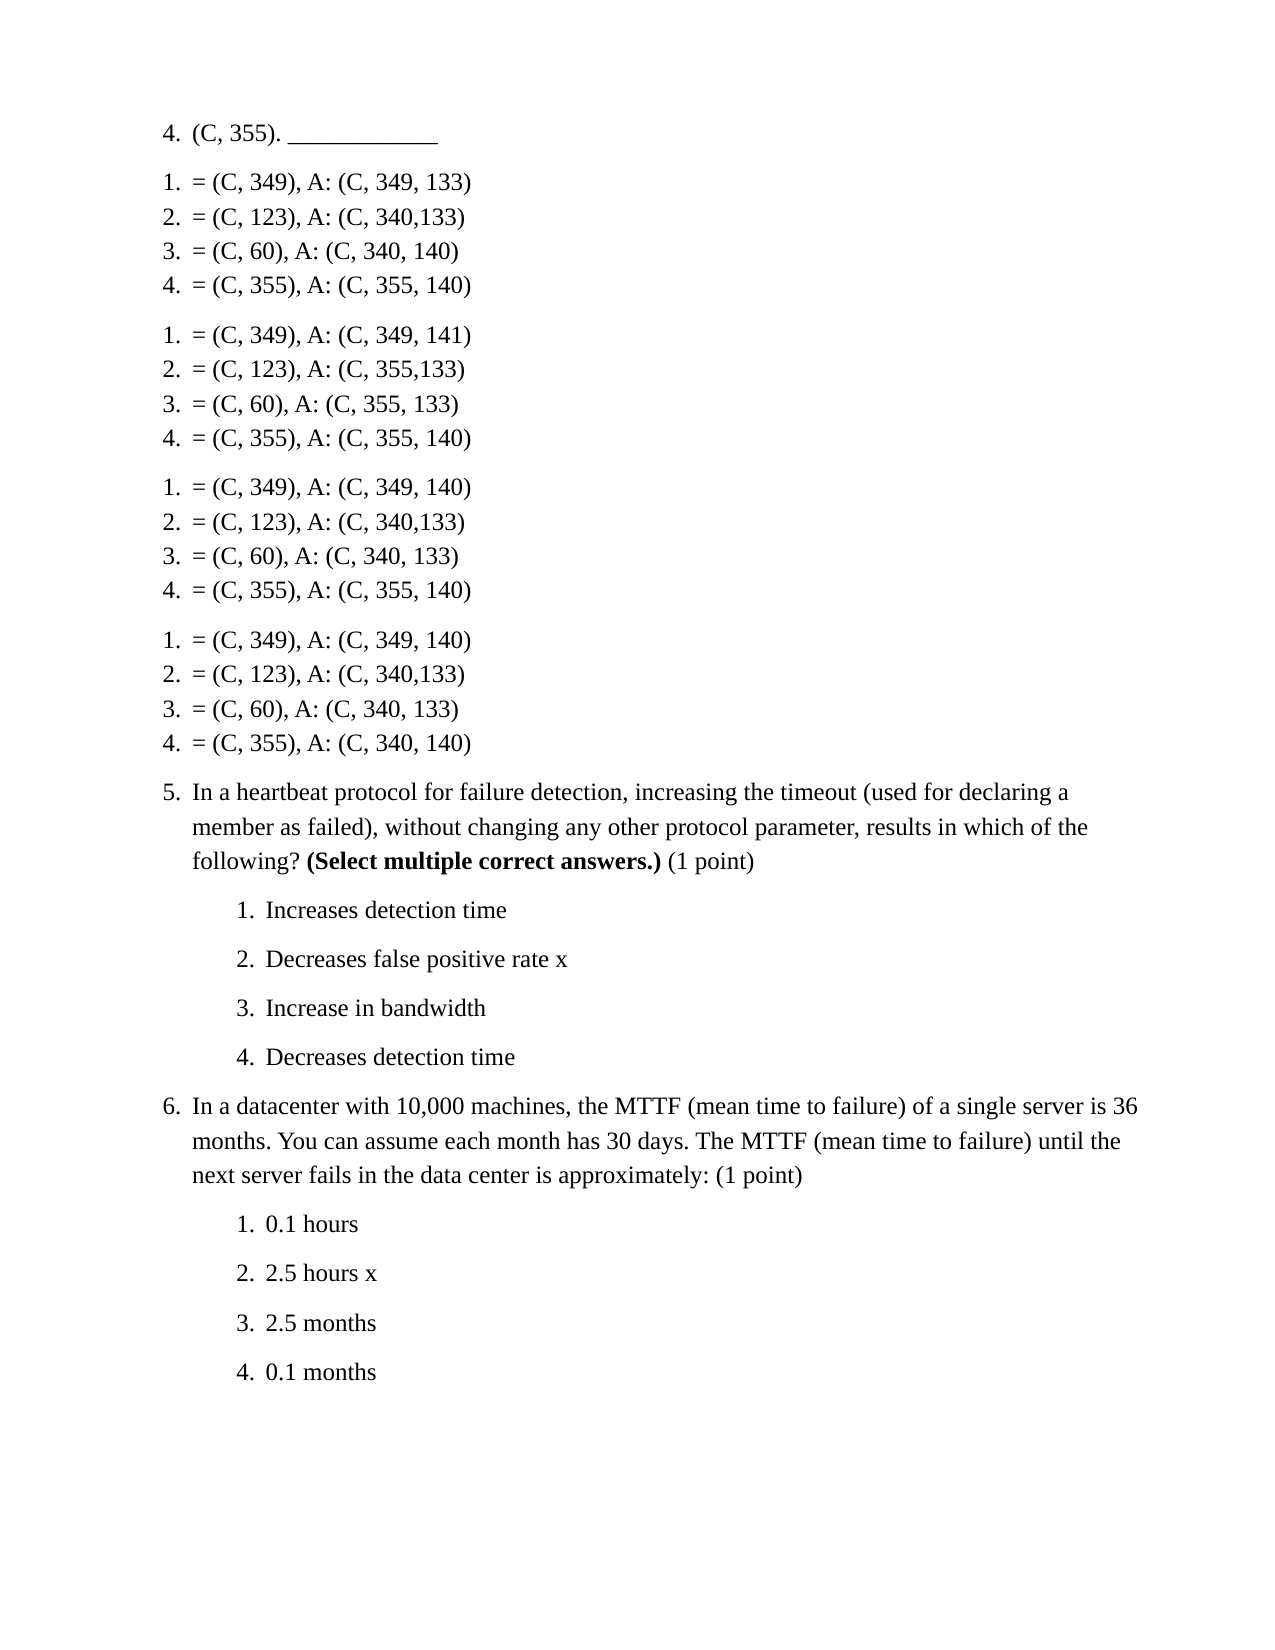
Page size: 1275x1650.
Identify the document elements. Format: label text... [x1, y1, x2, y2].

list = (C, 60), A: (C, 340, 133) [162, 694, 1157, 722]
list = (C, 355), A: (C, 355, 140) [162, 576, 1157, 604]
list Increases detection time [236, 895, 1157, 924]
list Decreases false positive rate x [236, 944, 1157, 973]
list = (C, 60), A: (C, 340, 133) [162, 541, 1157, 570]
list 2.5 hours x [236, 1258, 1157, 1287]
list = (C, 355), A: (C, 340, 140) [162, 728, 1157, 757]
list = (C, 60), A: (C, 355, 133) [162, 389, 1157, 417]
list = (C, 123), A: (C, 355,133) [162, 354, 1157, 383]
list 0.1 hours [236, 1209, 1157, 1238]
list = (C, 349), A: (C, 349, 141) [162, 320, 1157, 348]
list = (C, 349), A: (C, 349, 140) [162, 625, 1157, 653]
list 2.5 months [236, 1308, 1157, 1336]
list = (C, 123), A: (C, 340,133) [162, 659, 1157, 688]
list Decreases detection time [236, 1042, 1157, 1071]
list Increase in bandwidth [236, 993, 1157, 1022]
list = (C, 355), A: (C, 355, 140) [162, 271, 1157, 299]
list = (C, 355), A: (C, 355, 140) [162, 423, 1157, 452]
list = (C, 349), A: (C, 349, 140) [162, 472, 1157, 501]
list = (C, 60), A: (C, 340, 140) [162, 236, 1157, 265]
list In a heartbeat protocol for failure detection, increasing the timeout (used for declaring a member as failed), without changing any other protocol parameter, results in which of the following? (Select multiple correct answers.) (1 point) [162, 777, 1157, 875]
list 0.1 months [236, 1357, 1157, 1385]
list In a datacenter with 10,000 machines, the MTTF (mean time to failure) of a single server is 36 months. You can assume each month has 30 days. The MTTF (mean time to failure) until the next server fails in the data center is approximately: (1 point) [162, 1091, 1157, 1189]
list = (C, 123), A: (C, 340,133) [162, 507, 1157, 535]
list (C, 355). ____________ [162, 118, 1157, 147]
list = (C, 349), A: (C, 349, 133) [162, 167, 1157, 196]
list = (C, 123), A: (C, 340,133) [162, 202, 1157, 230]
